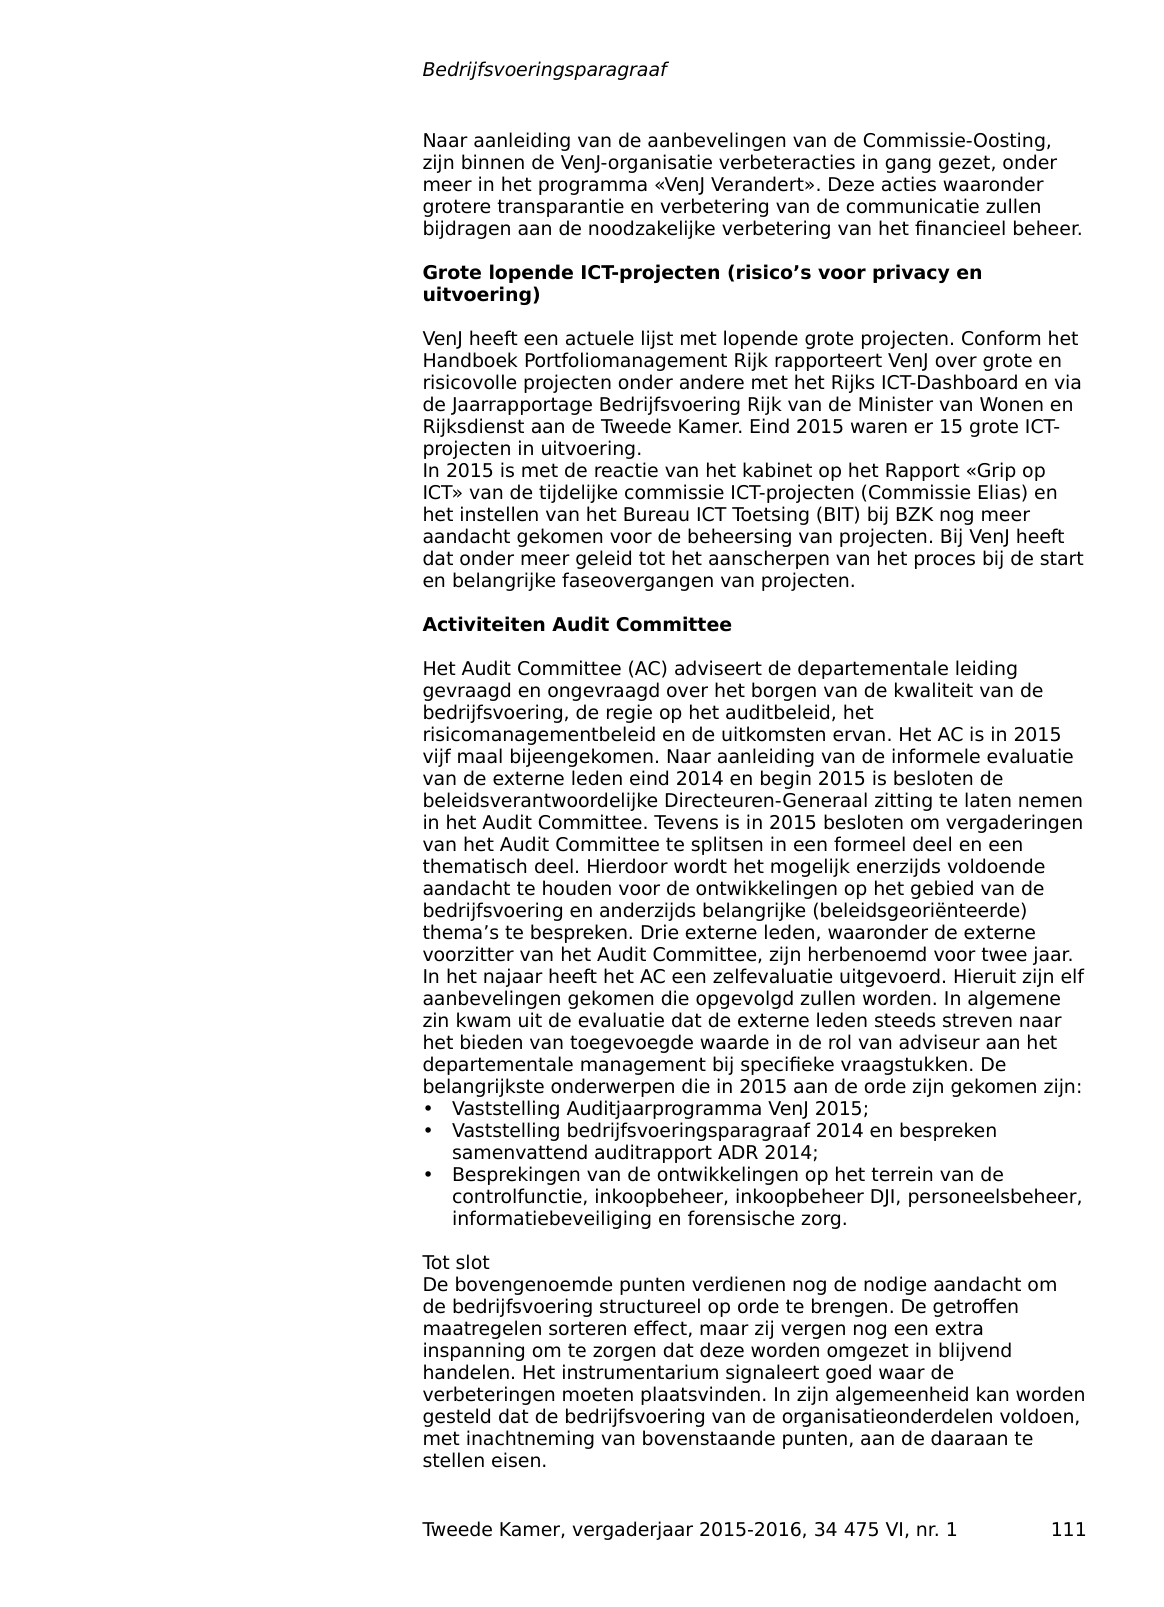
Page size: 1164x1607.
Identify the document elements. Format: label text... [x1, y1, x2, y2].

text In 2015 is met de reactie van het kabinet op het Rapport «Grip op ICT» van de tijdelijke commissie ICT-projecten (Commissie Elias) en het instellen van het Bureau ICT Toetsing (BIT) bij BZK nog meer aandacht gekomen voor de beheersing van projecten. Bij VenJ heeft dat onder meer geleid tot het aanscherpen van het proces bij de start en belangrijke faseovergangen van projecten. [422, 460, 1087, 592]
text De bovengenoemde punten verdienen nog de nodige aandacht om de bedrijfsvoering structureel op orde te brengen. De getroffen maatregelen sorteren effect, maar zij vergen nog een extra inspanning om te zorgen dat deze worden omgezet in blijvend handelen. Het instrumentarium signaleert goed waar de verbeteringen moeten plaatsvinden. In zijn algemeenheid kan worden gesteld dat de bedrijfsvoering van de organisatieonderdelen voldoen, met inachtneming van bovenstaande punten, aan de daaraan te stellen eisen. [422, 1274, 1087, 1472]
text • Vaststelling Auditjaarprogramma VenJ 2015; [422, 1098, 1087, 1120]
subtitle Activiteiten Audit Committee [422, 614, 1087, 636]
text • Besprekingen van de ontwikkelingen op het terrein van de controlfunctie, inkoopbeheer, inkoopbeheer DJI, personeelsbeheer, informatiebeveiliging en forensische zorg. [422, 1164, 1087, 1230]
text Tot slot [422, 1252, 1087, 1274]
subtitle Grote lopende ICT-projecten (risico’s voor privacy en uitvoering) [422, 262, 1087, 306]
text VenJ heeft een actuele lijst met lopende grote projecten. Conform het Handboek Portfoliomanagement Rijk rapporteert VenJ over grote en risicovolle projecten onder andere met het Rijks ICT-Dashboard en via de Jaarrapportage Bedrijfsvoering Rijk van de Minister van Wonen en Rijksdienst aan de Tweede Kamer. Eind 2015 waren er 15 grote ICT-projecten in uitvoering. [422, 328, 1087, 460]
text Het Audit Committee (AC) adviseert de departementale leiding gevraagd en ongevraagd over het borgen van de kwaliteit van de bedrijfsvoering, de regie op het auditbeleid, het risicomanagementbeleid en de uitkomsten ervan. Het AC is in 2015 vijf maal bijeengekomen. Naar aanleiding van de informele evaluatie van de externe leden eind 2014 en begin 2015 is besloten de beleidsverantwoordelijke Directeuren-Generaal zitting te laten nemen in het Audit Committee. Tevens is in 2015 besloten om vergaderingen van het Audit Committee te splitsen in een formeel deel en een thematisch deel. Hierdoor wordt het mogelijk enerzijds voldoende aandacht te houden voor de ontwikkelingen op het gebied van de bedrijfsvoering en anderzijds belangrijke (beleidsgeoriënteerde) thema’s te bespreken. Drie externe leden, waaronder de externe voorzitter van het Audit Committee, zijn herbenoemd voor twee jaar. In het najaar heeft het AC een zelfevaluatie uitgevoerd. Hieruit zijn elf aanbevelingen gekomen die opgevolgd zullen worden. In algemene zin kwam uit de evaluatie dat de externe leden steeds streven naar het bieden van toegevoegde waarde in de rol van adviseur aan het departementale management bij specifieke vraagstukken. De belangrijkste onderwerpen die in 2015 aan de orde zijn gekomen zijn: [422, 658, 1087, 1098]
text • Vaststelling bedrijfsvoeringsparagraaf 2014 en bespreken samenvattend auditrapport ADR 2014; [422, 1120, 1087, 1164]
text Naar aanleiding van de aanbevelingen van de Commissie-Oosting, zijn binnen de VenJ-organisatie verbeteracties in gang gezet, onder meer in het programma «VenJ Verandert». Deze acties waaronder grotere transparantie en verbetering van de communicatie zullen bijdragen aan de noodzakelijke verbetering van het financieel beheer. [422, 130, 1087, 240]
